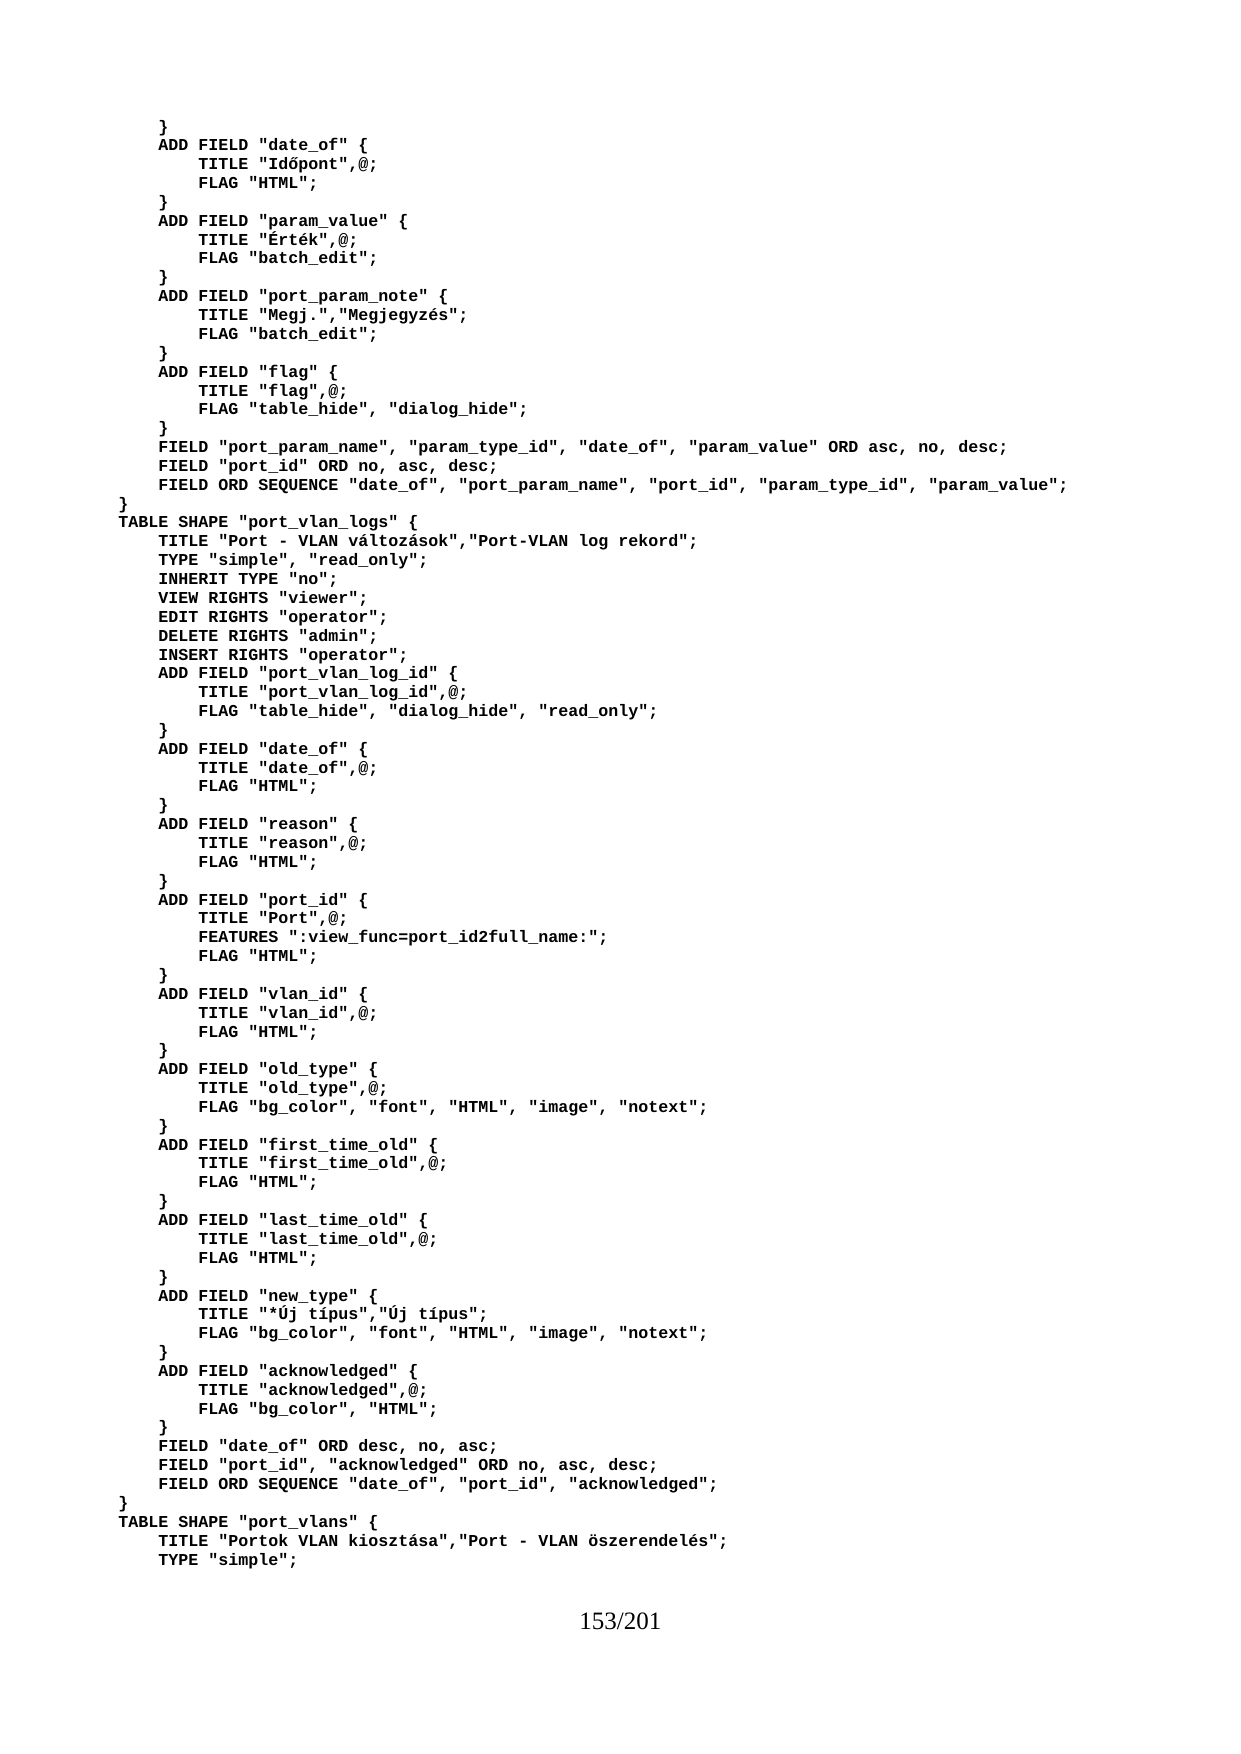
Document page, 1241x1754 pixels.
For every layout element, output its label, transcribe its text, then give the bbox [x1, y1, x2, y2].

text } [118, 344, 1122, 363]
text ADD FIELD "first_time_old" { [118, 1136, 1122, 1155]
text ADD FIELD "vlan_id" { [118, 985, 1122, 1004]
text TITLE "acknowledged",@; [118, 1381, 1122, 1400]
text TITLE "reason",@; [118, 834, 1122, 853]
text TITLE "Port - VLAN változások","Port-VLAN log rekord"; [118, 533, 1122, 552]
text ADD FIELD "last_time_old" { [118, 1212, 1122, 1231]
text FLAG "HTML"; [118, 948, 1122, 967]
text TITLE "old_type",@; [118, 1080, 1122, 1098]
text } [118, 420, 1122, 439]
text ADD FIELD "port_vlan_log_id" { [118, 665, 1122, 684]
text DELETE RIGHTS "admin"; [118, 627, 1122, 646]
text FLAG "HTML"; [118, 853, 1122, 872]
text ADD FIELD "date_of" { [118, 740, 1122, 759]
text TITLE "port_vlan_log_id",@; [118, 684, 1122, 703]
text ADD FIELD "port_param_note" { [118, 288, 1122, 307]
text ADD FIELD "date_of" { [118, 137, 1122, 156]
text } [118, 1419, 1122, 1438]
text FIELD "port_id" ORD no, asc, desc; [118, 457, 1122, 476]
text } [118, 721, 1122, 740]
text ADD FIELD "flag" { [118, 363, 1122, 382]
text ADD FIELD "acknowledged" { [118, 1362, 1122, 1381]
text EDIT RIGHTS "operator"; [118, 608, 1122, 627]
text FLAG "HTML"; [118, 1023, 1122, 1042]
text FLAG "HTML"; [118, 1249, 1122, 1268]
text } [118, 1268, 1122, 1287]
text FLAG "HTML"; [118, 1174, 1122, 1193]
text FIELD ORD SEQUENCE "date_of", "port_id", "acknowledged"; [118, 1476, 1122, 1494]
text FLAG "batch_edit"; [118, 250, 1122, 269]
text ADD FIELD "reason" { [118, 816, 1122, 834]
text ADD FIELD "old_type" { [118, 1061, 1122, 1080]
text FLAG "bg_color", "font", "HTML", "image", "notext"; [118, 1325, 1122, 1344]
text FLAG "HTML"; [118, 778, 1122, 797]
text TITLE "Érték",@; [118, 231, 1122, 250]
text FEATURES ":view_func=port_id2full_name:"; [118, 929, 1122, 948]
text } [118, 495, 1122, 514]
text } [118, 1193, 1122, 1212]
text FLAG "table_hide", "dialog_hide"; [118, 401, 1122, 420]
text } [118, 1494, 1122, 1513]
text } [118, 797, 1122, 816]
text TABLE SHAPE "port_vlan_logs" { [118, 514, 1122, 533]
text } [118, 269, 1122, 288]
text ADD FIELD "param_value" { [118, 212, 1122, 231]
text FIELD ORD SEQUENCE "date_of", "port_param_name", "port_id", "param_type_id", "param_value"; [118, 476, 1122, 495]
text FLAG "HTML"; [118, 175, 1122, 193]
text } [118, 1344, 1122, 1362]
text INHERIT TYPE "no"; [118, 571, 1122, 589]
text FLAG "table_hide", "dialog_hide", "read_only"; [118, 703, 1122, 721]
text INSERT RIGHTS "operator"; [118, 646, 1122, 665]
text } [118, 872, 1122, 891]
text TITLE "*Új típus","Új típus"; [118, 1306, 1122, 1325]
text TABLE SHAPE "port_vlans" { [118, 1513, 1122, 1532]
text FLAG "batch_edit"; [118, 326, 1122, 344]
text } [118, 1117, 1122, 1136]
text FIELD "date_of" ORD desc, no, asc; [118, 1438, 1122, 1457]
text TYPE "simple", "read_only"; [118, 552, 1122, 571]
text TITLE "Portok VLAN kiosztása","Port - VLAN öszerendelés"; [118, 1532, 1122, 1551]
text } [118, 1042, 1122, 1061]
text ADD FIELD "port_id" { [118, 891, 1122, 910]
text TITLE "first_time_old",@; [118, 1155, 1122, 1174]
text } [118, 967, 1122, 985]
text FIELD "port_id", "acknowledged" ORD no, asc, desc; [118, 1457, 1122, 1476]
text FLAG "bg_color", "HTML"; [118, 1400, 1122, 1419]
text TITLE "date_of",@; [118, 759, 1122, 778]
text TITLE "vlan_id",@; [118, 1004, 1122, 1023]
text TITLE "Megj.","Megjegyzés"; [118, 307, 1122, 326]
text VIEW RIGHTS "viewer"; [118, 589, 1122, 608]
text TITLE "Port",@; [118, 910, 1122, 929]
text ADD FIELD "new_type" { [118, 1287, 1122, 1306]
text } [118, 193, 1122, 212]
text TITLE "flag",@; [118, 382, 1122, 401]
text FIELD "port_param_name", "param_type_id", "date_of", "param_value" ORD asc, no, desc; [118, 439, 1122, 457]
text } [118, 118, 1122, 137]
text FLAG "bg_color", "font", "HTML", "image", "notext"; [118, 1098, 1122, 1117]
text TITLE "Időpont",@; [118, 156, 1122, 175]
text TITLE "last_time_old",@; [118, 1231, 1122, 1249]
text TYPE "simple"; [118, 1551, 1122, 1570]
